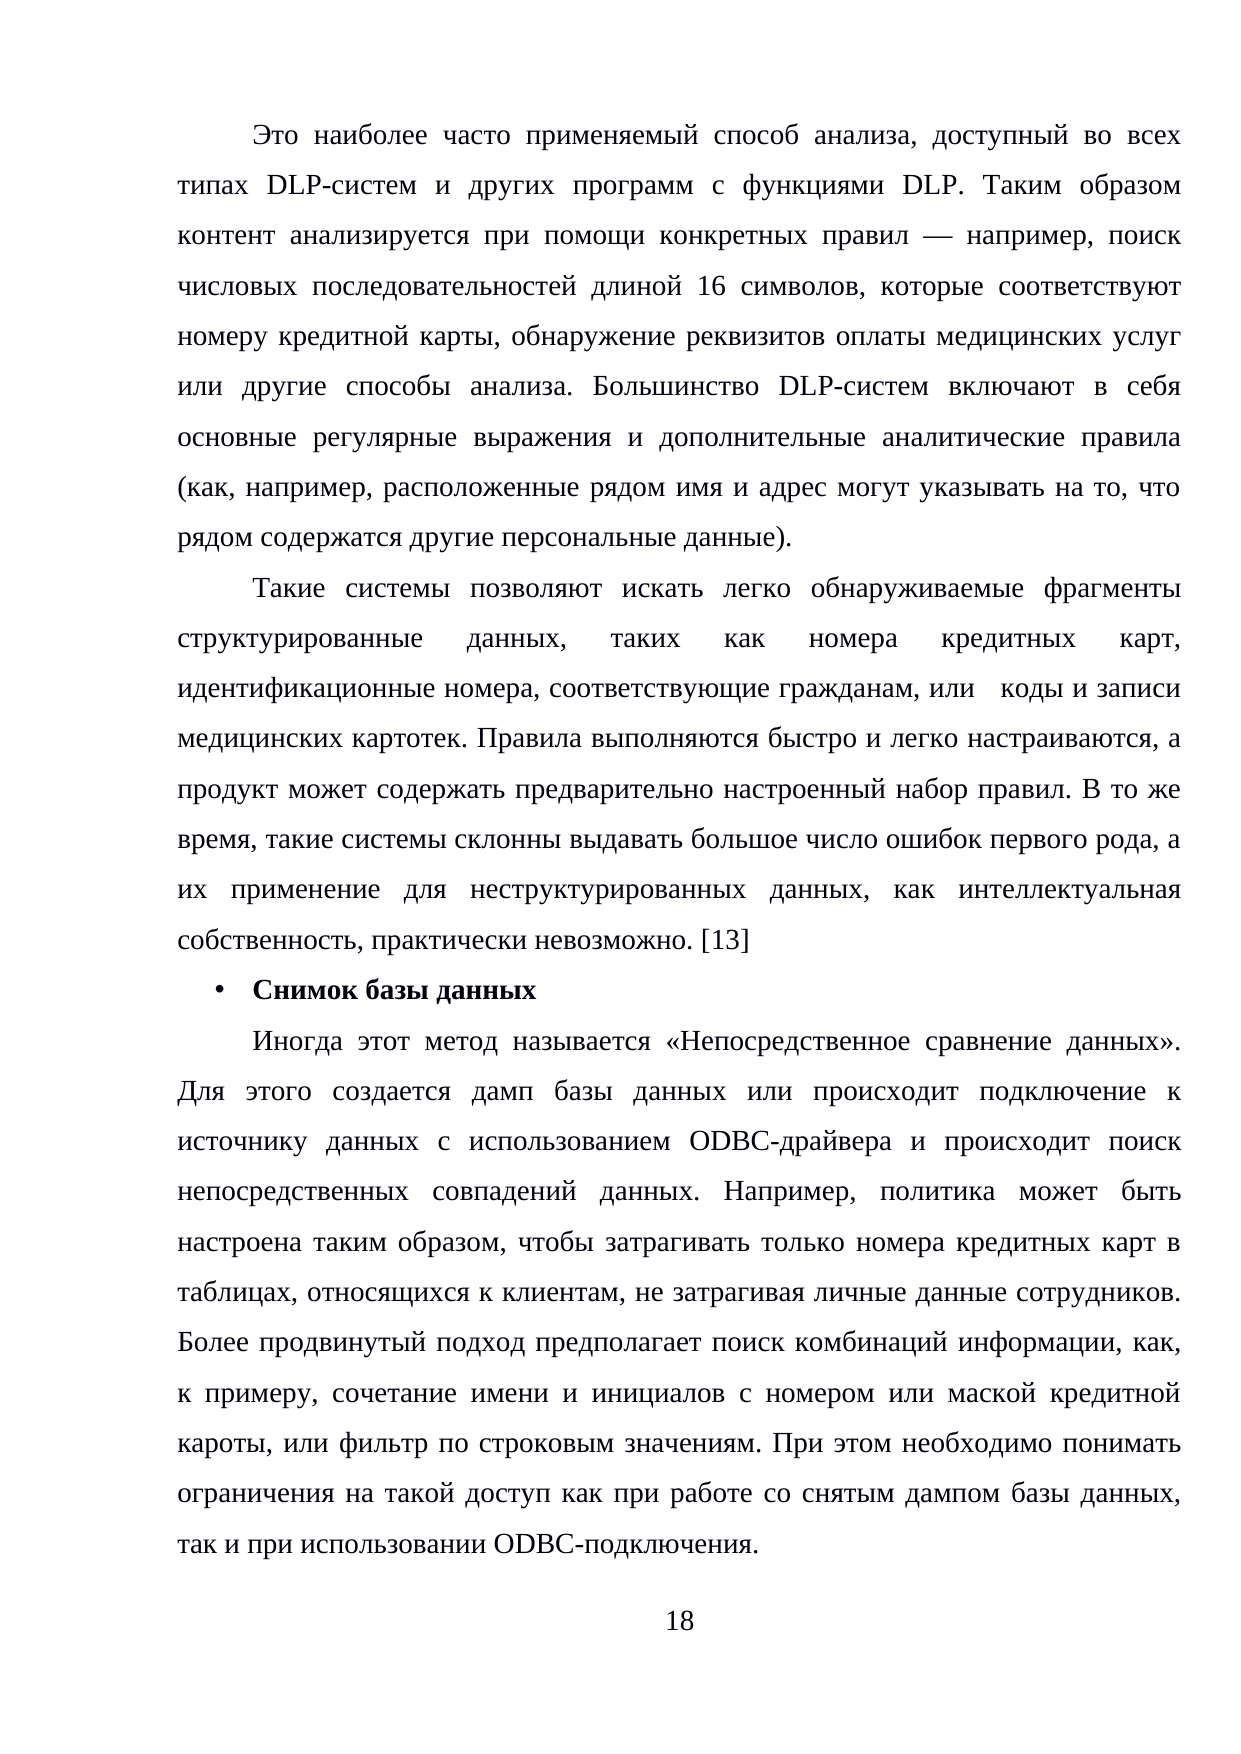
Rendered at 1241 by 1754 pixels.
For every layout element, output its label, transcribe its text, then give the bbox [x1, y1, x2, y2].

text Иногда этот метод называется «Непосредственное сравнение данных». Для этого создается дамп базы данных или происходит подключение к источнику данных с использованием ODBC-драйвера и происходит поиск непосредственных совпадений данных. Например, политика может быть настроена таким образом, чтобы затрагивать только номера кредитных карт в таблицах, относящихся к клиентам, не затрагивая личные данные сотрудников. Более продвинутый подход предполагает поиск комбинаций информации, как, к примеру, сочетание имени и инициалов с номером или маской кредитной кароты, или фильтр по строковым значениям. При этом необходимо понимать ограничения на такой доступ как при работе со снятым дампом базы данных, так и при использовании ODBC-подключения. [177, 1023, 1182, 1559]
list Снимок базы данных [214, 972, 1182, 1006]
text Это наиболее часто применяемый способ анализа, доступный во всех типах DLP-систем и других программ с функциями DLP. Таким образом контент анализируется при помощи конкретных правил — например, поиск числовых последовательностей длиной 16 символов, которые соответствуют номеру кредитной карты, обнаружение реквизитов оплаты медицинских услуг или другие способы анализа. Большинство DLP-систем включают в себя основные регулярные выражения и дополнительные аналитические правила (как, например, расположенные рядом имя и адрес могут указывать на то, что рядом содержатся другие персональные данные). [177, 117, 1182, 553]
text Такие системы позволяют искать легко обнаруживаемые фрагменты структурированные данных, таких как номера кредитных карт, идентификационные номера, соответствующие гражданам, или коды и записи медицинских картотек. Правила выполняются быстро и легко настраиваются, а продукт может содержать предварительно настроенный набор правил. В то же время, такие системы склонны выдавать большое число ошибок первого рода, а их применение для неструктурированных данных, как интеллектуальная собственность, практически невозможно. [13] [177, 570, 1182, 955]
